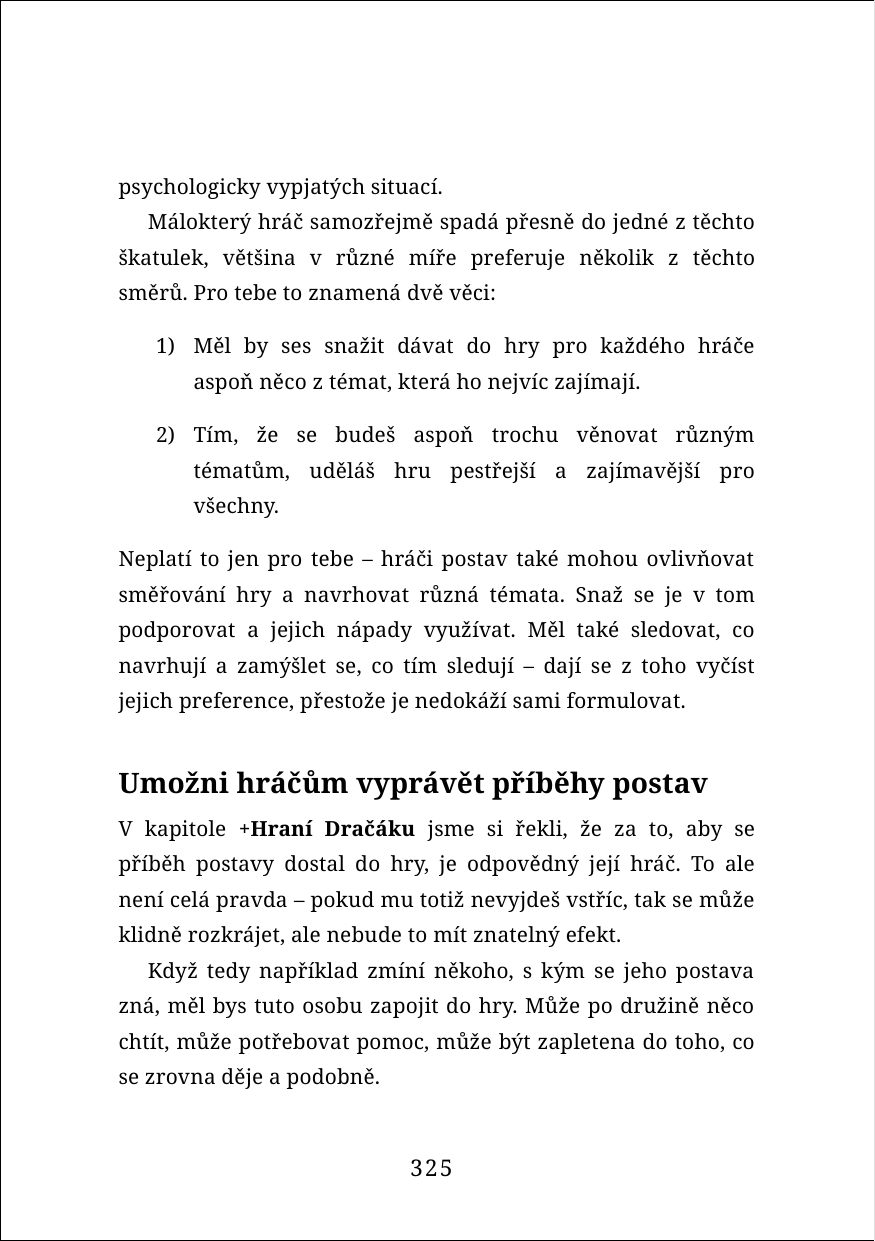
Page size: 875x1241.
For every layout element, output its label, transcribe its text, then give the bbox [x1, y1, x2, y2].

text psychologicky vypjatých situací. Málokterý hráč samozřejmě spadá přesně do jedné z těchto škatulek, většina v různé míře preferuje několik z těchto směrů. Pro tebe to znamená dvě věci: [118, 172, 756, 307]
list Měl by ses snažit dávat do hry pro každého hráče aspoň něco z témat, která ho nejvíc zajímají. [156, 332, 756, 396]
list Tím, že se budeš aspoň trochu věnovat různým tématům, uděláš hru pestřejší a zajímavější pro všechny. [156, 420, 756, 520]
subtitle Umožni hráčům vyprávět příběhy postav [118, 763, 756, 802]
text V kapitole +Hraní Dračáku jsme si řekli, že za to, aby se příběh postavy dostal do hry, je odpovědný její hráč. To ale není celá pravda – pokud mu totiž nevyjdeš vstříc, tak se může klidně rozkrájet, ale nebude to mít znatelný efekt. Když tedy například zmíní někoho, s kým se jeho postava zná, měl bys tuto osobu zapojit do hry. Může po družině něco chtít, může potřebovat pomoc, může být zapletena do toho, co se zrovna děje a podobně. [118, 814, 756, 1091]
text Neplatí to jen pro tebe – hráči postav také mohou ovlivňovat směřování hry a navrhovat různá témata. Snaž se je v tom podporovat a jejich nápady využívat. Měl také sledovat, co navrhují a zamýšlet se, co tím sledují – dají se z toho vyčíst jejich preference, přestože je nedokáží sami formulovat. [118, 544, 756, 715]
